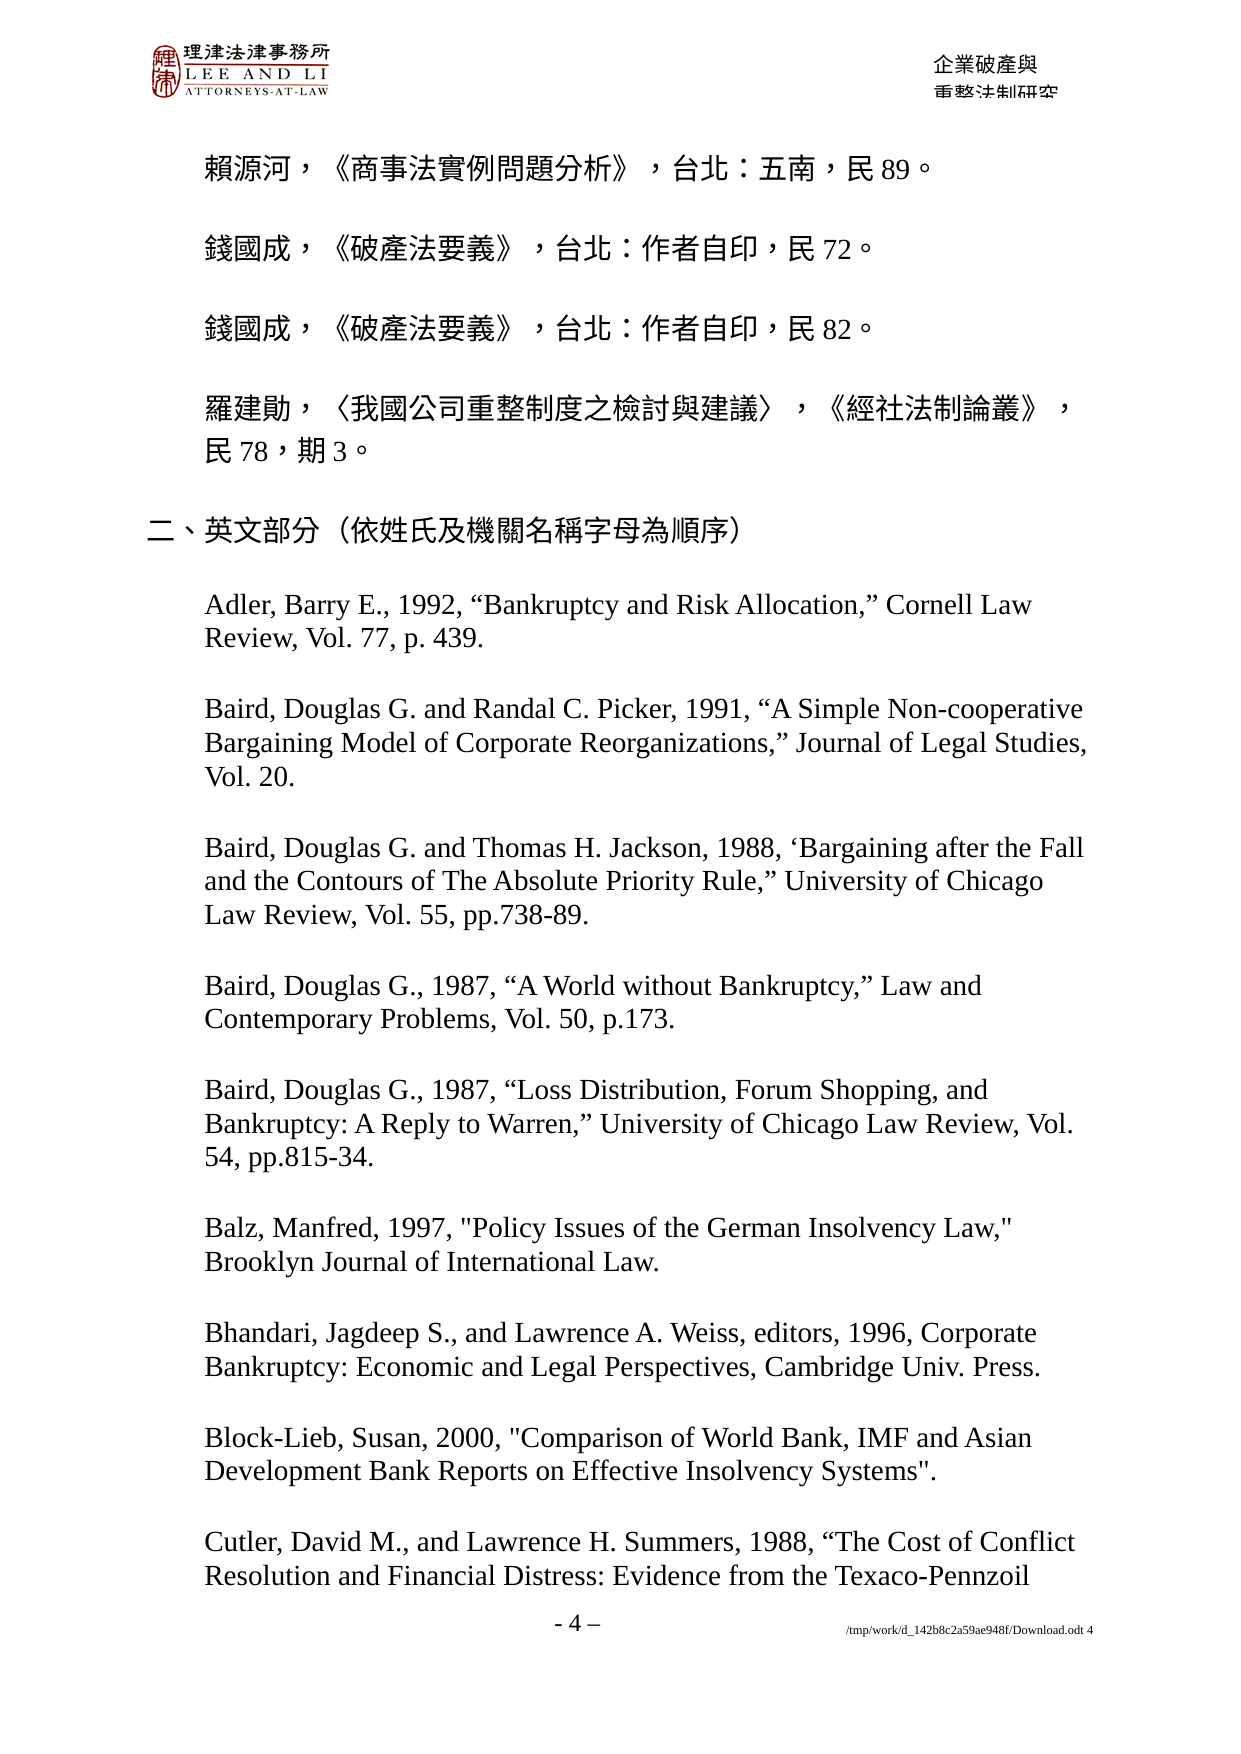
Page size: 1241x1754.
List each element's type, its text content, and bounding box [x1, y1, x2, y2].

text 二、英文部分（依姓氏及機關名稱字母為順序） [146, 507, 1094, 549]
text 錢國成，《破產法要義》，台北：作者自印，民82。 [146, 305, 1094, 348]
text Baird, Douglas G., 1987, “A World without Bankruptcy,” Law and Contemporary Problems, Vol. 50, p.173. [146, 968, 1094, 1035]
text Baird, Douglas G., 1987, “Loss Distribution, Forum Shopping, and Bankruptcy: A Reply to Warren,” University of Chicago Law Review, Vol. 54, pp.815-34. [146, 1072, 1094, 1173]
text Block-Lieb, Susan, 2000, "Comparison of World Bank, IMF and Asian Development Bank Reports on Effective Insolvency Systems". [146, 1420, 1094, 1487]
text Baird, Douglas G. and Thomas H. Jackson, 1988, ‘Bargaining after the Fall and the Contours of The Absolute Priority Rule,” University of Chicago Law Review, Vol. 55, pp.738-89. [146, 830, 1094, 930]
text 羅建勛，〈我國公司重整制度之檢討與建議〉，《經社法制論叢》，民78，期3。 [146, 385, 1094, 470]
text Cutler, David M., and Lawrence H. Summers, 1988, “The Cost of Conflict Resolution and Financial Distress: Evidence from the Texaco-Pennzoil [146, 1524, 1094, 1591]
text 賴源河，《商事法實例問題分析》，台北：五南，民89。 [146, 146, 1094, 188]
text Balz, Manfred, 1997, "Policy Issues of the German Insolvency Law," Brooklyn Journal of International Law. [146, 1211, 1094, 1278]
text 錢國成，《破產法要義》，台北：作者自印，民72。 [146, 226, 1094, 268]
text Adler, Barry E., 1992, “Bankruptcy and Risk Allocation,” Cornell Law Review, Vol. 77, p. 439. [146, 587, 1094, 654]
text Baird, Douglas G. and Randal C. Picker, 1991, “A Simple Non-cooperative Bargaining Model of Corporate Reorganizations,” Journal of Legal Studies, Vol. 20. [146, 692, 1094, 792]
text Bhandari, Jagdeep S., and Lawrence A. Weiss, editors, 1996, Corporate Bankruptcy: Economic and Legal Perspectives, Cambridge Univ. Press. [146, 1315, 1094, 1382]
